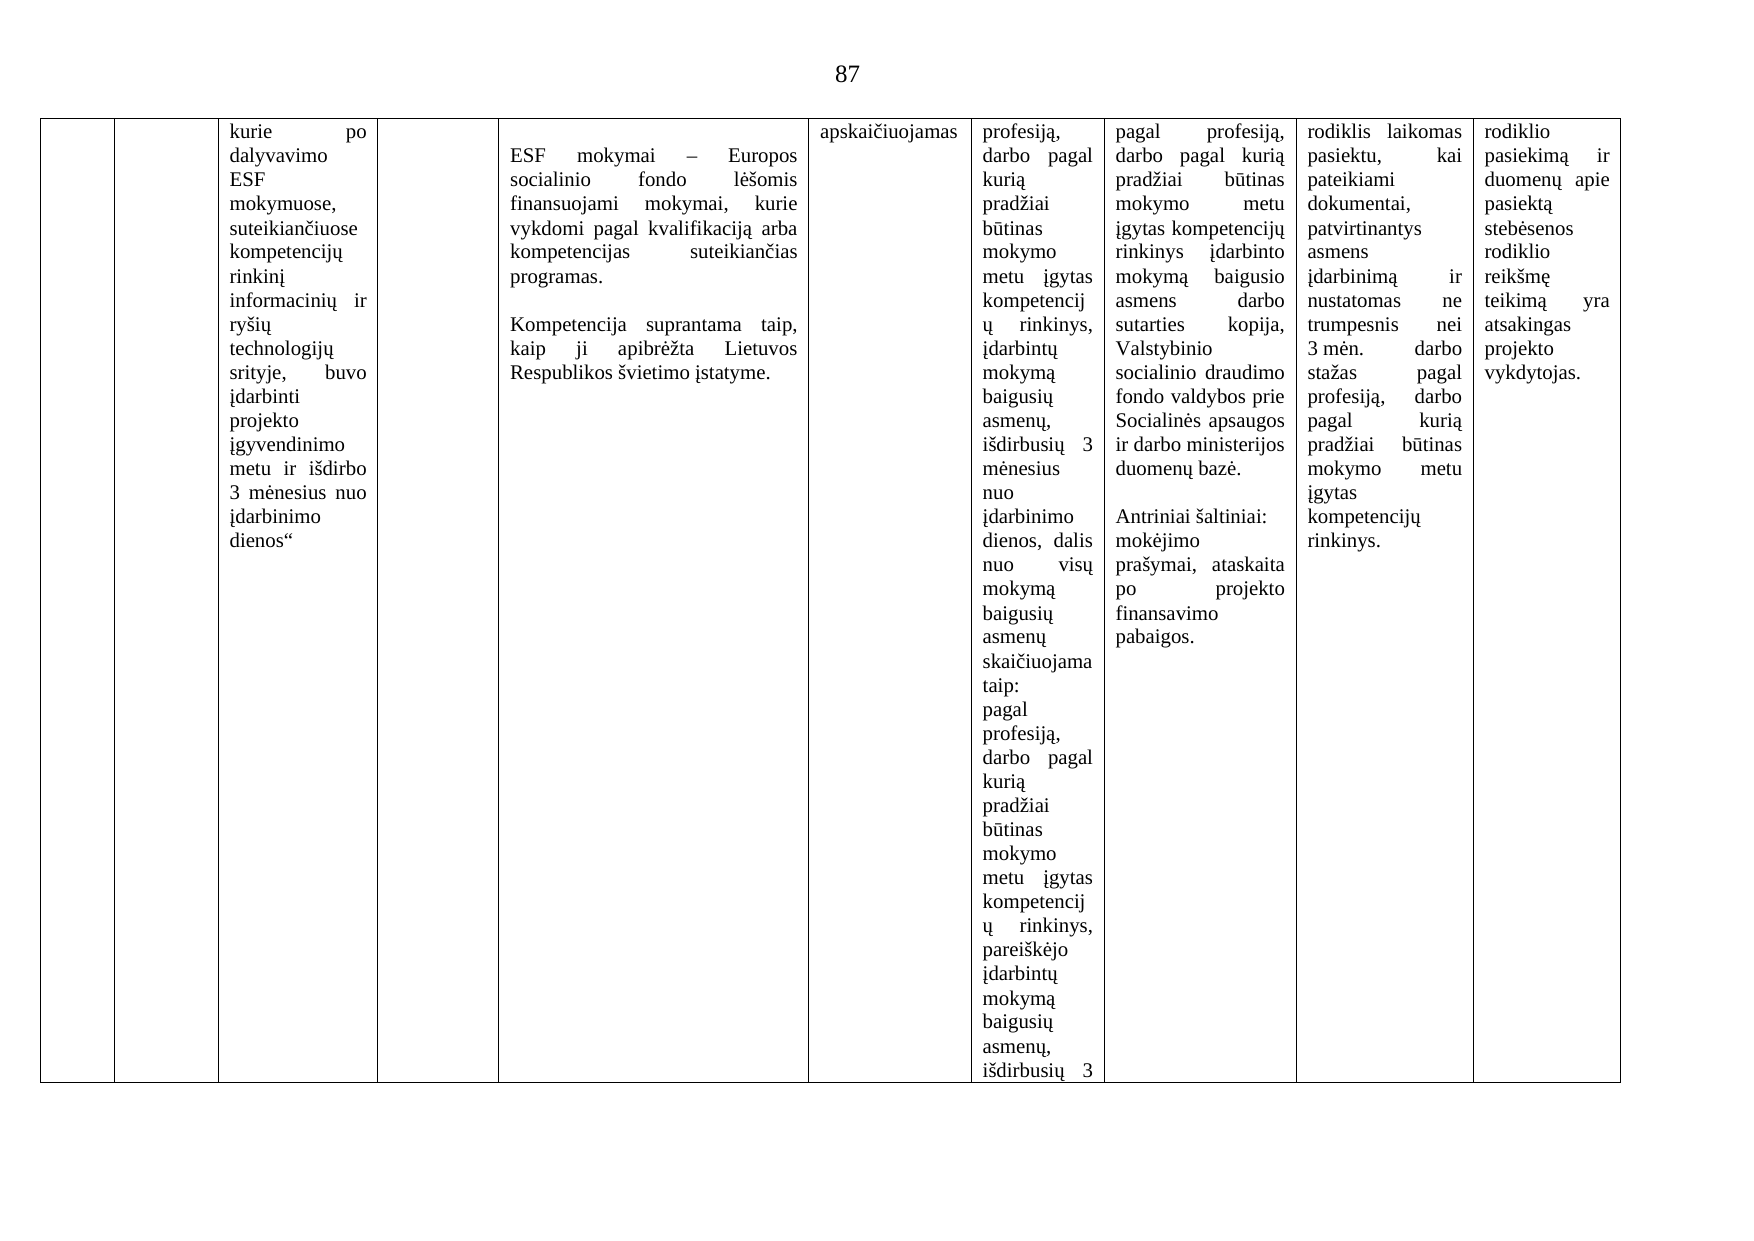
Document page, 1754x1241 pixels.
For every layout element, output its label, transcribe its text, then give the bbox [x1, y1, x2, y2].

table_cell rodiklio pasiekimą ir duomenų apie pasiektą stebėsenos rodiklio reikšmę teikimą yra atsakingas projekto vykdytojas. [1474, 119, 1620, 1082]
table_cell [41, 119, 114, 1082]
table_cell pagal profesiją, darbo pagal kurią pradžiai būtinas mokymo metu įgytas kompetencijų rinkinys įdarbinto mokymą baigusio asmens darbo sutarties kopija, Valstybinio socialinio draudimo fondo valdybos prie Socialinės apsaugos ir darbo ministerijos duomenų bazė. Antriniai šaltiniai: mokėjimo prašymai, ataskaita po projekto finansavimo pabaigos. [1105, 119, 1296, 1082]
table_cell profesiją, darbo pagal kurią pradžiai būtinas mokymo metu įgytas kompetencijų rinkinys, įdarbintų mokymą baigusių asmenų, išdirbusių 3 mėnesius nuo įdarbinimo dienos, dalis nuo visų mokymą baigusių asmenų skaičiuojama taip: pagal profesiją, darbo pagal kurią pradžiai būtinas mokymo metu įgytas kompetencijų rinkinys, pareiškėjo įdarbintų mokymą baigusių asmenų, išdirbusių 3 [972, 119, 1104, 1082]
table_cell rodiklis laikomas pasiektu, kai pateikiami dokumentai, patvirtinantys asmens įdarbinimą ir nustatomas ne trumpesnis nei 3 mėn. darbo stažas pagal profesiją, darbo pagal kurią pradžiai būtinas mokymo metu įgytas kompetencijų rinkinys. [1297, 119, 1473, 1082]
table_cell [115, 119, 218, 1082]
table_cell kurie po dalyvavimo ESF mokymuose, suteikiančiuose kompetencijų rinkinį informacinių ir ryšių technologijų srityje, buvo įdarbinti projekto įgyvendinimo metu ir išdirbo 3 mėnesius nuo įdarbinimo dienos“ [219, 119, 377, 1082]
table_cell [378, 119, 498, 1082]
table_cell ESF mokymai – Europos socialinio fondo lėšomis finansuojami mokymai, kurie vykdomi pagal kvalifikaciją arba kompetencijas suteikiančias programas. Kompetencija suprantama taip, kaip ji apibrėžta Lietuvos Respublikos švietimo įstatyme. [499, 119, 808, 1082]
table_cell apskaičiuojamas [809, 119, 971, 1082]
